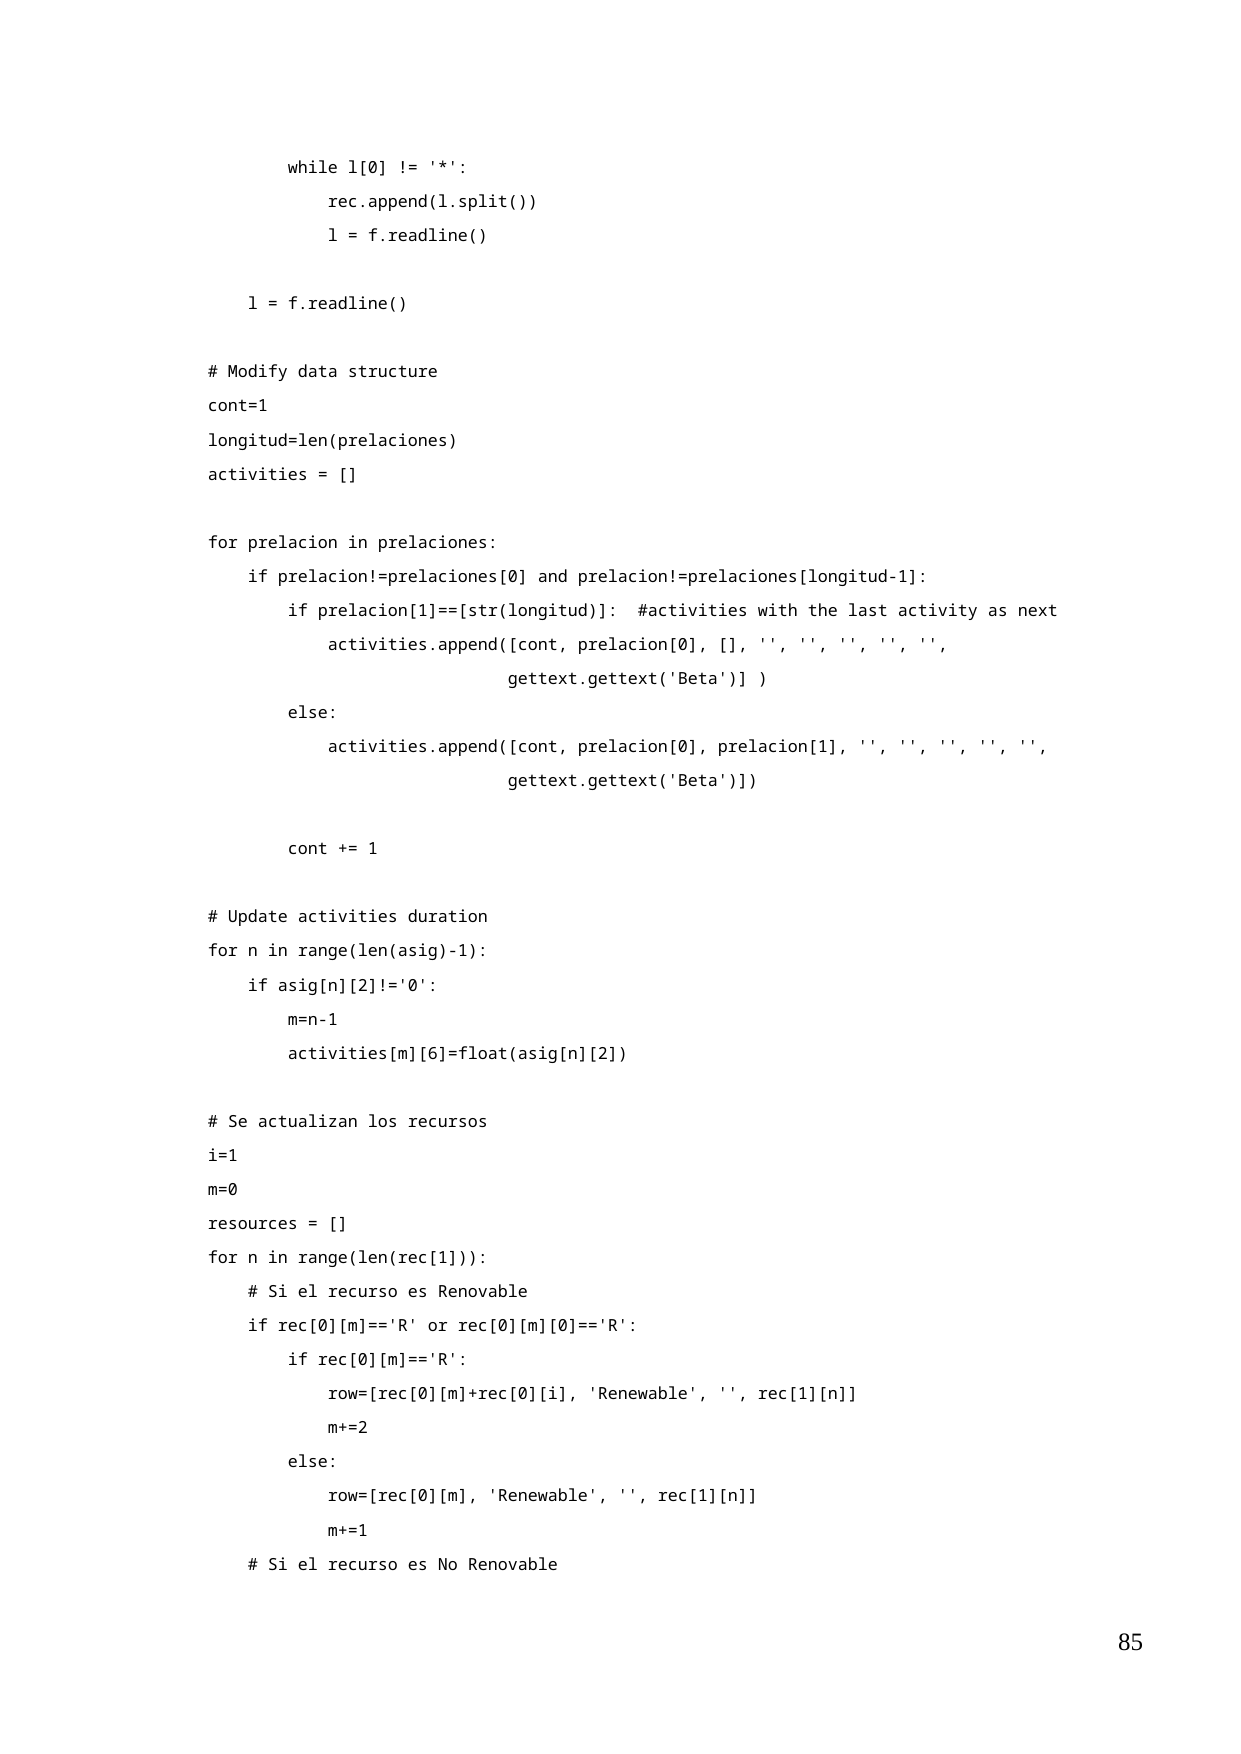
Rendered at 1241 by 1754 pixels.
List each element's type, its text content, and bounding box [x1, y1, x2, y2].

text i=1 [128, 1143, 1143, 1166]
text row=[rec[0][m], 'Renewable', '', rec[1][n]] [128, 1484, 1143, 1507]
text m=n-1 [128, 1007, 1143, 1030]
text # Se actualizan los recursos [128, 1109, 1143, 1132]
text while l[0] != '*': [128, 156, 1143, 178]
text # Update activities duration [128, 905, 1143, 928]
text cont += 1 [128, 837, 1143, 859]
text l = f.readline() [128, 292, 1143, 314]
text for prelacion in prelaciones: [128, 530, 1143, 553]
text for n in range(len(asig)-1): [128, 939, 1143, 962]
text l = f.readline() [128, 224, 1143, 246]
text m+=1 [128, 1518, 1143, 1541]
text # Si el recurso es Renovable [128, 1280, 1143, 1302]
text activities[m][6]=float(asig[n][2]) [128, 1041, 1143, 1064]
text longitud=len(prelaciones) [128, 428, 1143, 451]
text # Si el recurso es No Renovable [128, 1552, 1143, 1575]
text else: [128, 1450, 1143, 1473]
text activities.append([cont, prelacion[0], [], '', '', '', '', '', [128, 632, 1143, 655]
text rec.append(l.split()) [128, 190, 1143, 212]
text # Modify data structure [128, 360, 1143, 383]
text if rec[0][m]=='R': [128, 1348, 1143, 1371]
text gettext.gettext('Beta')] ) [128, 667, 1143, 689]
text else: [128, 701, 1143, 723]
text m=0 [128, 1177, 1143, 1200]
text cont=1 [128, 394, 1143, 417]
text if prelacion!=prelaciones[0] and prelacion!=prelaciones[longitud-1]: [128, 564, 1143, 587]
text resources = [] [128, 1212, 1143, 1234]
text gettext.gettext('Beta')]) [128, 769, 1143, 791]
text for n in range(len(rec[1])): [128, 1246, 1143, 1268]
text if rec[0][m]=='R' or rec[0][m][0]=='R': [128, 1314, 1143, 1336]
text if prelacion[1]==[str(longitud)]: #activities with the last activity as next [128, 598, 1143, 621]
text if asig[n][2]!='0': [128, 973, 1143, 996]
text m+=2 [128, 1416, 1143, 1439]
text activities = [] [128, 462, 1143, 485]
text activities.append([cont, prelacion[0], prelacion[1], '', '', '', '', '', [128, 735, 1143, 757]
text row=[rec[0][m]+rec[0][i], 'Renewable', '', rec[1][n]] [128, 1382, 1143, 1404]
